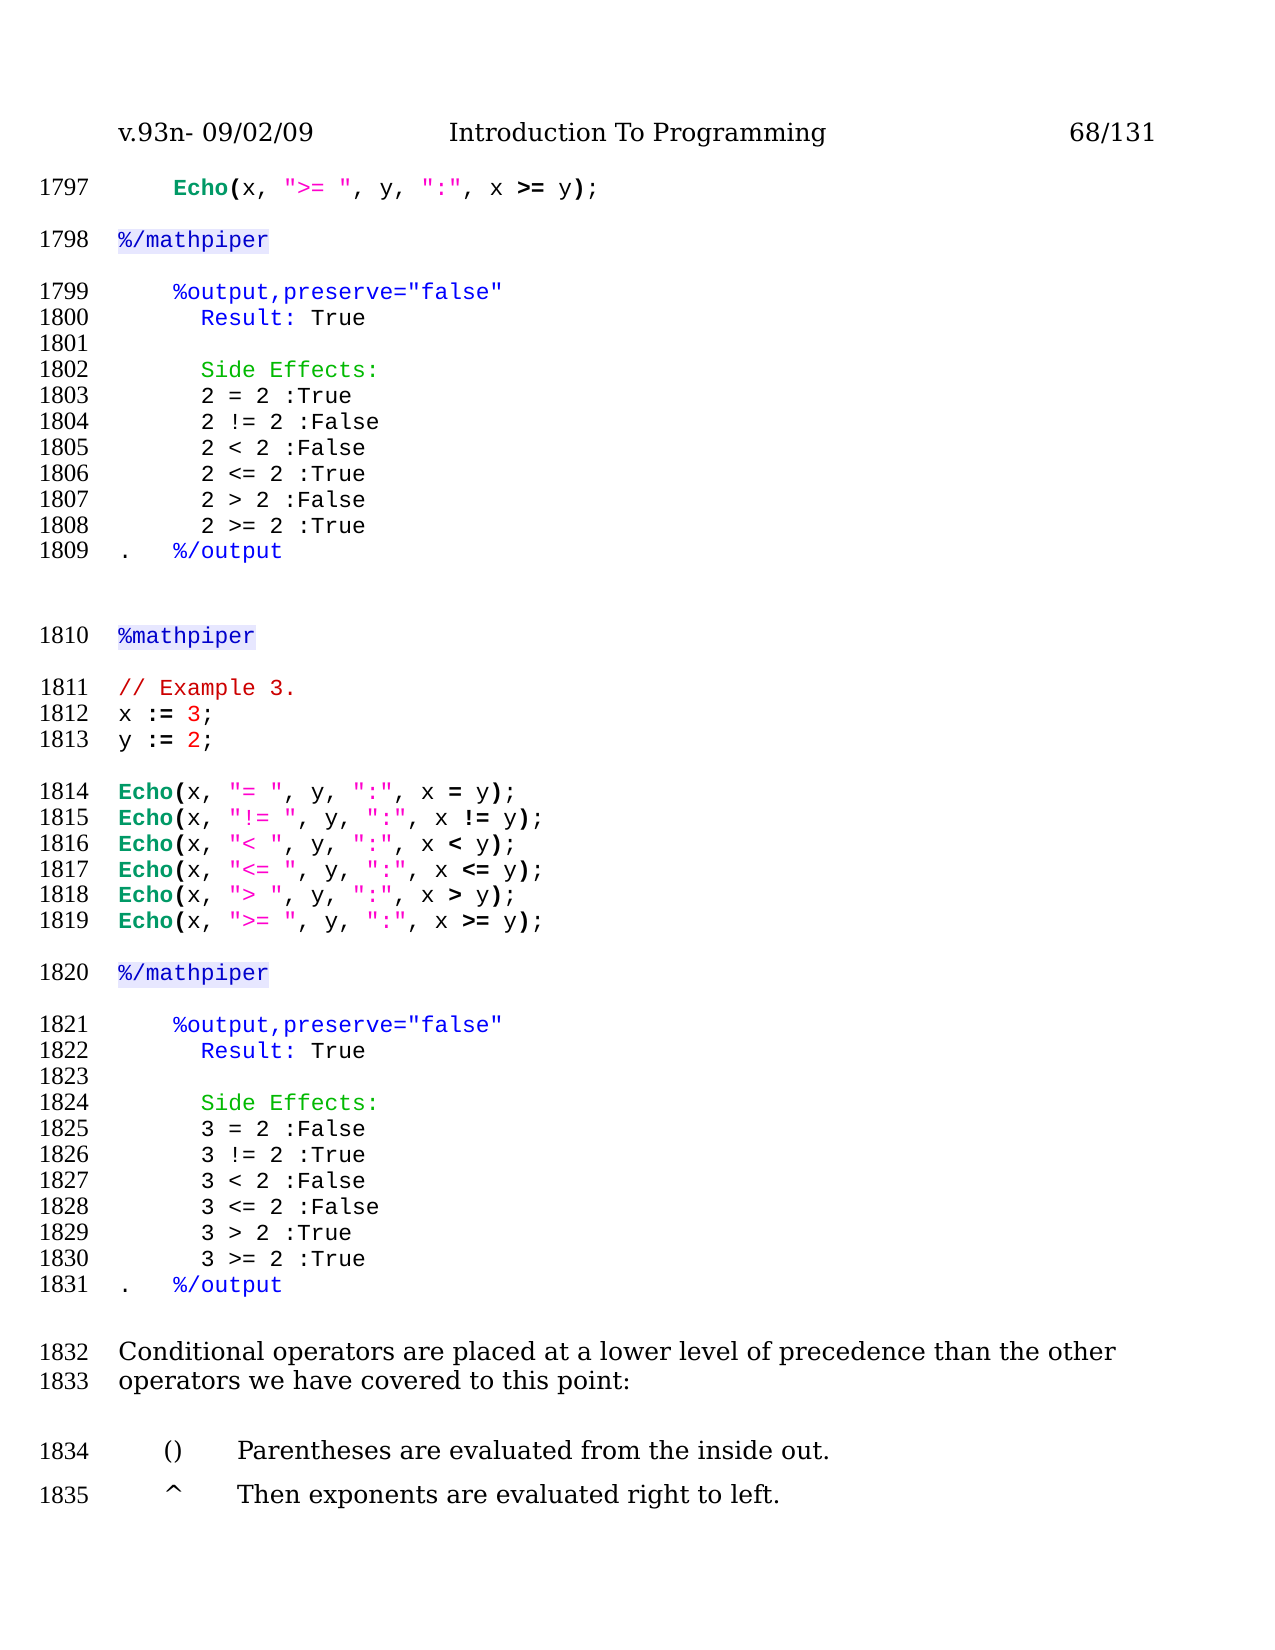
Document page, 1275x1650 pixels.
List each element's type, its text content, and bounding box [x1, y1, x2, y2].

text Conditional operators are placed at a lower level of precedence than the other operators we have covered to this point: [118, 1337, 1157, 1396]
text 3 < 2 :False [118, 1169, 1157, 1195]
text Echo(x, ">= ", y, ":", x >= y); [118, 177, 1157, 203]
text Side Effects: [118, 358, 1157, 384]
text Echo(x, "= ", y, ":", x = y); [118, 780, 1157, 806]
text 2 = 2 :True [118, 384, 1157, 410]
text Result: True [118, 1039, 1157, 1065]
text %/mathpiper [118, 229, 1157, 254]
text y := 2; [118, 728, 1157, 754]
text 3 <= 2 :False [118, 1195, 1157, 1221]
text Echo(x, "< ", y, ":", x < y); [118, 832, 1157, 858]
text Echo(x, ">= ", y, ":", x >= y); [118, 910, 1157, 936]
text 2 > 2 :False [118, 488, 1157, 514]
text %/mathpiper [118, 962, 1157, 988]
text () Parentheses are evaluated from the inside out. [163, 1437, 1157, 1466]
text 3 = 2 :False [118, 1117, 1157, 1143]
text 3 >= 2 :True [118, 1247, 1157, 1273]
text 2 < 2 :False [118, 436, 1157, 462]
text 2 <= 2 :True [118, 462, 1157, 488]
text 2 != 2 :False [118, 410, 1157, 436]
text . %/output [118, 1273, 1157, 1299]
text Side Effects: [118, 1091, 1157, 1117]
text Result: True [118, 306, 1157, 332]
text // Example 3. [118, 676, 1157, 702]
text ^ Then exponents are evaluated right to left. [163, 1481, 1157, 1510]
text 2 >= 2 :True [118, 514, 1157, 540]
text %output,preserve="false" [118, 281, 1157, 306]
text %mathpiper [118, 624, 1157, 650]
text Echo(x, "> ", y, ":", x > y); [118, 884, 1157, 910]
text . %/output [118, 540, 1157, 566]
text Echo(x, "!= ", y, ":", x != y); [118, 806, 1157, 832]
text 3 != 2 :True [118, 1143, 1157, 1169]
text x := 3; [118, 702, 1157, 728]
text 3 > 2 :True [118, 1221, 1157, 1247]
text %output,preserve="false" [118, 1013, 1157, 1039]
text Echo(x, "<= ", y, ":", x <= y); [118, 858, 1157, 884]
